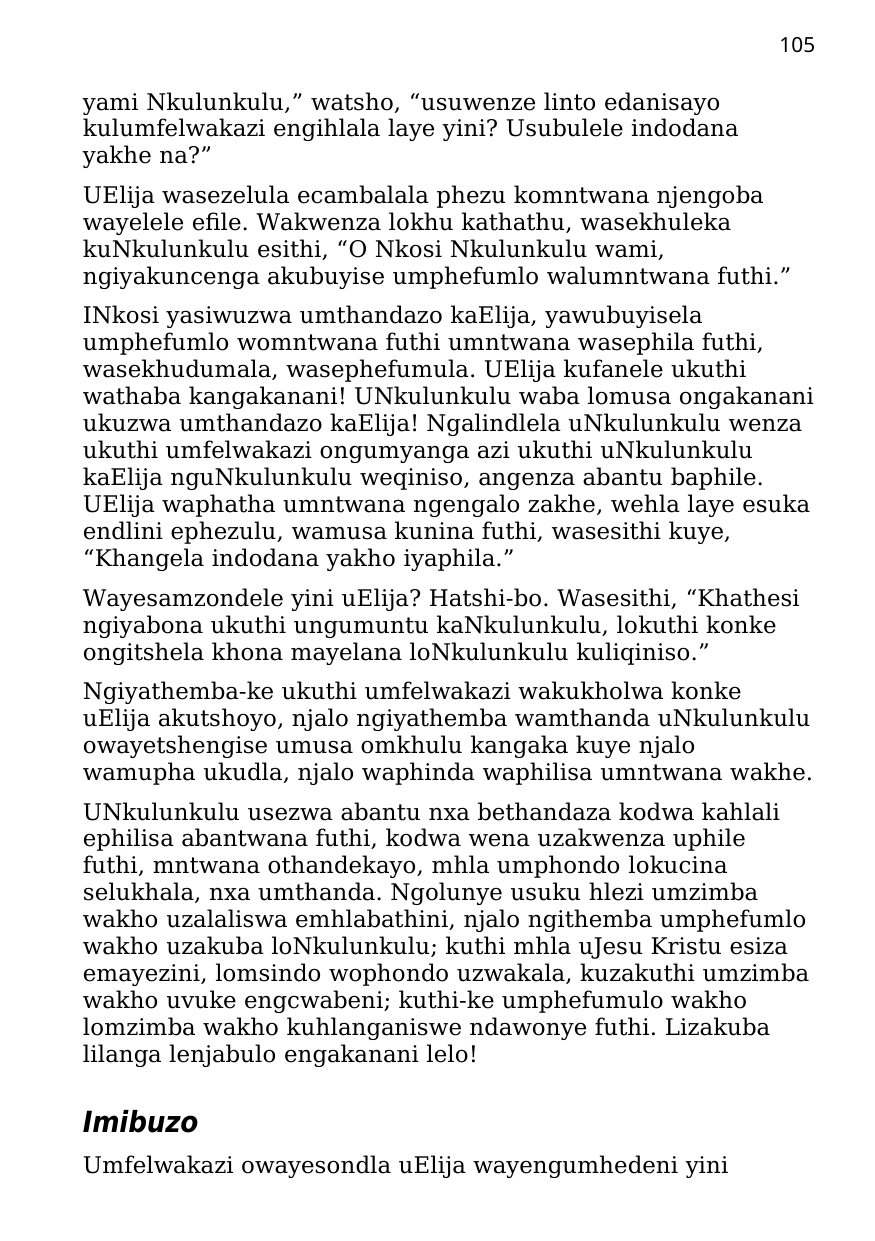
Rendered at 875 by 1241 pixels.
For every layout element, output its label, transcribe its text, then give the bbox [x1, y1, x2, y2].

subtitle Imibuzo [83, 1106, 815, 1140]
text yami Nkulunkulu,” watsho, “usuwenze linto edanisayo kulumfelwakazi engihlala laye yini? Usubulele indodana yakhe na?” [83, 88, 815, 169]
text UElija wasezelula ecambalala phezu komntwana njengoba wayelele efile. Wakwenza lokhu kathathu, wasekhuleka kuNkulunkulu esithi, “O Nkosi Nkulunkulu wami, ngiyakuncenga akubuyise umphefumlo walumntwana futhi.” [83, 182, 815, 290]
text Ngiyathemba-ke ukuthi umfelwakazi wakukholwa konke uElija akutshoyo, njalo ngiyathemba wamthanda uNkulunkulu owayetshengise umusa omkhulu kangaka kuye njalo wamupha ukudla, njalo waphinda waphilisa umntwana wakhe. [83, 678, 815, 786]
text Umfelwakazi owayesondla uElija wayengumhedeni yini [83, 1152, 815, 1179]
text UNkulunkulu usezwa abantu nxa bethandaza kodwa kahlali ephilisa abantwana futhi, kodwa wena uzakwenza uphile futhi, mntwana othandekayo, mhla umphondo lokucina selukhala, nxa umthanda. Ngolunye usuku hlezi umzimba wakho uzalaliswa emhlabathini, njalo ngithemba umphefumlo wakho uzakuba loNkulunkulu; kuthi mhla uJesu Kristu esiza emayezini, lomsindo wophondo uzwakala, kuzakuthi umzimba wakho uvuke engcwabeni; kuthi-ke umphefumulo wakho lomzimba wakho kuhlanganiswe ndawonye futhi. Lizakuba lilanga lenjabulo engakanani lelo! [83, 798, 815, 1068]
text INkosi yasiwuzwa umthandazo kaElija, yawubuyisela umphefumlo womntwana futhi umntwana wasephila futhi, wasekhudumala, wasephefumula. UElija kufanele ukuthi wathaba kangakanani! UNkulunkulu waba lomusa ongakanani ukuzwa umthandazo kaElija! Ngalindlela uNkulunkulu wenza ukuthi umfelwakazi ongumyanga azi ukuthi uNkulunkulu kaElija nguNkulunkulu weqiniso, angenza abantu baphile. UElija waphatha umntwana ngengalo zakhe, wehla laye esuka endlini ephezulu, wamusa kunina futhi, wasesithi kuye, “Khangela indodana yakho iyaphila.” [83, 302, 815, 572]
text Wayesamzondele yini uElija? Hatshi-bo. Wasesithi, “Khathesi ngiyabona ukuthi ungumuntu kaNkulunkulu, lokuthi konke ongitshela khona mayelana loNkulunkulu kuliqiniso.” [83, 584, 815, 666]
